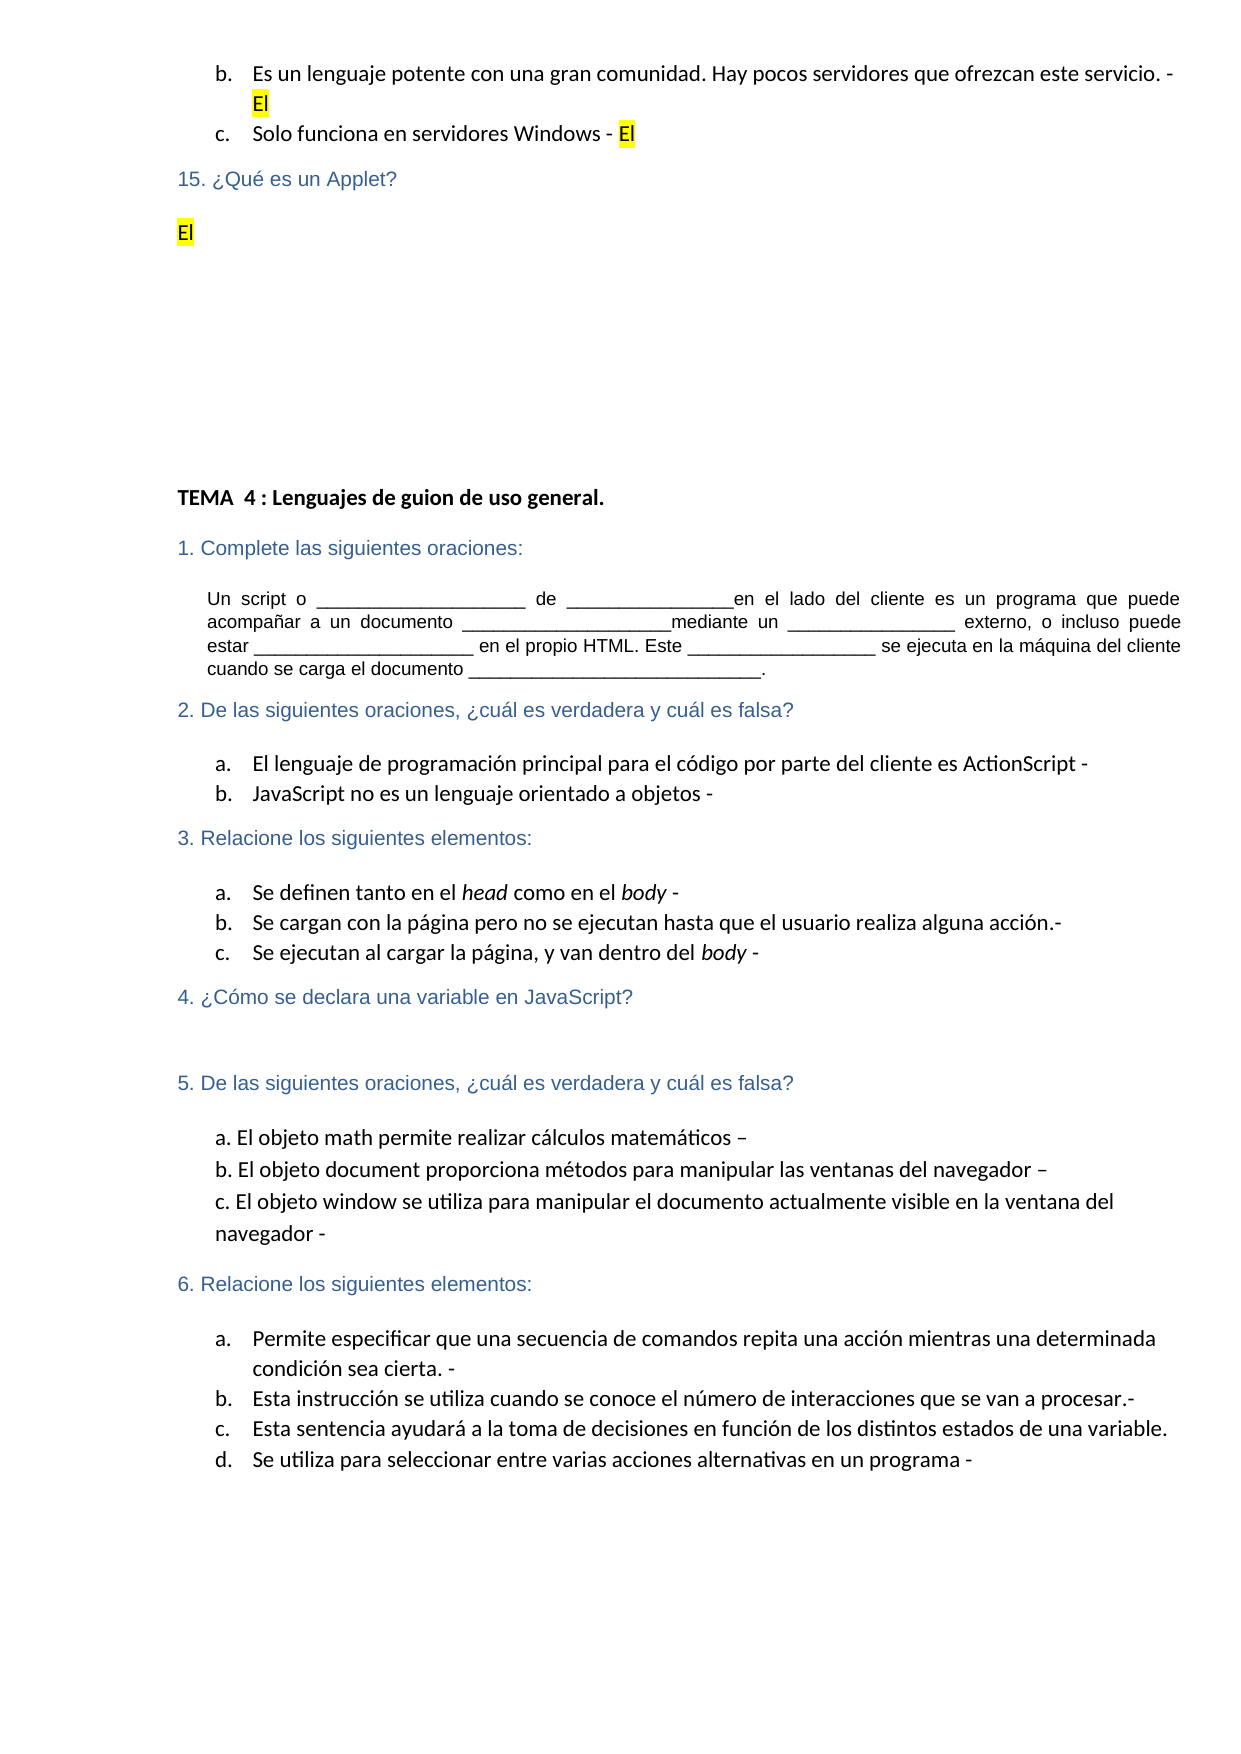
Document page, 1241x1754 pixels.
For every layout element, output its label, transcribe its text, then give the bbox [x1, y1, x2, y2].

list Un script o ____________________ de ________________en el lado del cliente es un programa que puede acompañar a un documento ____________________mediante un ________________ externo, o incluso puede estar _____________________ en el propio HTML. Este __________________ se ejecuta en la máquina del cliente cuando se carga el documento ____________________________. [207, 588, 1181, 679]
subtitle 3. Relacione los siguientes elementos: [177, 826, 1181, 876]
list Se utiliza para seleccionar entre varias acciones alternativas en un programa - [215, 1445, 1181, 1503]
subtitle 5. De las siguientes oraciones, ¿cuál es verdadera y cuál es falsa? [177, 1071, 1181, 1121]
list Se definen tanto en el head como en el body - [215, 878, 1181, 906]
list Se cargan con la página pero no se ejecutan hasta que el usuario realiza alguna acción.- [215, 908, 1181, 936]
list Esta instrucción se utiliza cuando se conoce el número de interacciones que se van a procesar.- [215, 1384, 1181, 1412]
list Esta sentencia ayudará a la toma de decisiones en función de los distintos estados de una variable. [215, 1414, 1181, 1443]
subtitle 15. ¿Qué es un Applet? [177, 166, 1181, 216]
text TEMA 4 : Lenguajes de guion de uso general. [177, 483, 1181, 511]
list Solo funciona en servidores Windows - El [215, 119, 1181, 148]
subtitle 6. Relacione los siguientes elementos: [177, 1272, 1181, 1322]
subtitle 4. ¿Cómo se declara una variable en JavaScript? [177, 985, 1181, 1009]
subtitle 1. Complete las siguientes oraciones: [177, 536, 1181, 586]
list El lenguaje de programación principal para el código por parte del cliente es ActionScript - [215, 749, 1181, 777]
list JavaScript no es un lenguaje orientado a objetos - [215, 779, 1181, 807]
subtitle 2. De las siguientes oraciones, ¿cuál es verdadera y cuál es falsa? [177, 697, 1181, 747]
list Permite especificar que una secuencia de comandos repita una acción mientras una determinada condición sea cierta. - [215, 1324, 1181, 1382]
text a. El objeto math permite realizar cálculos matemáticos – b. El objeto document proporciona métodos para manipular las ventanas del navegador – c. El objeto window se utiliza para manipular el documento actualmente visible en la ventana del navegador - [215, 1123, 1181, 1247]
text El [177, 218, 1181, 246]
list Se ejecutan al cargar la página, y van dentro del body - [215, 938, 1181, 966]
list Es un lenguaje potente con una gran comunidad. Hay pocos servidores que ofrezcan este servicio. - El [215, 59, 1181, 117]
